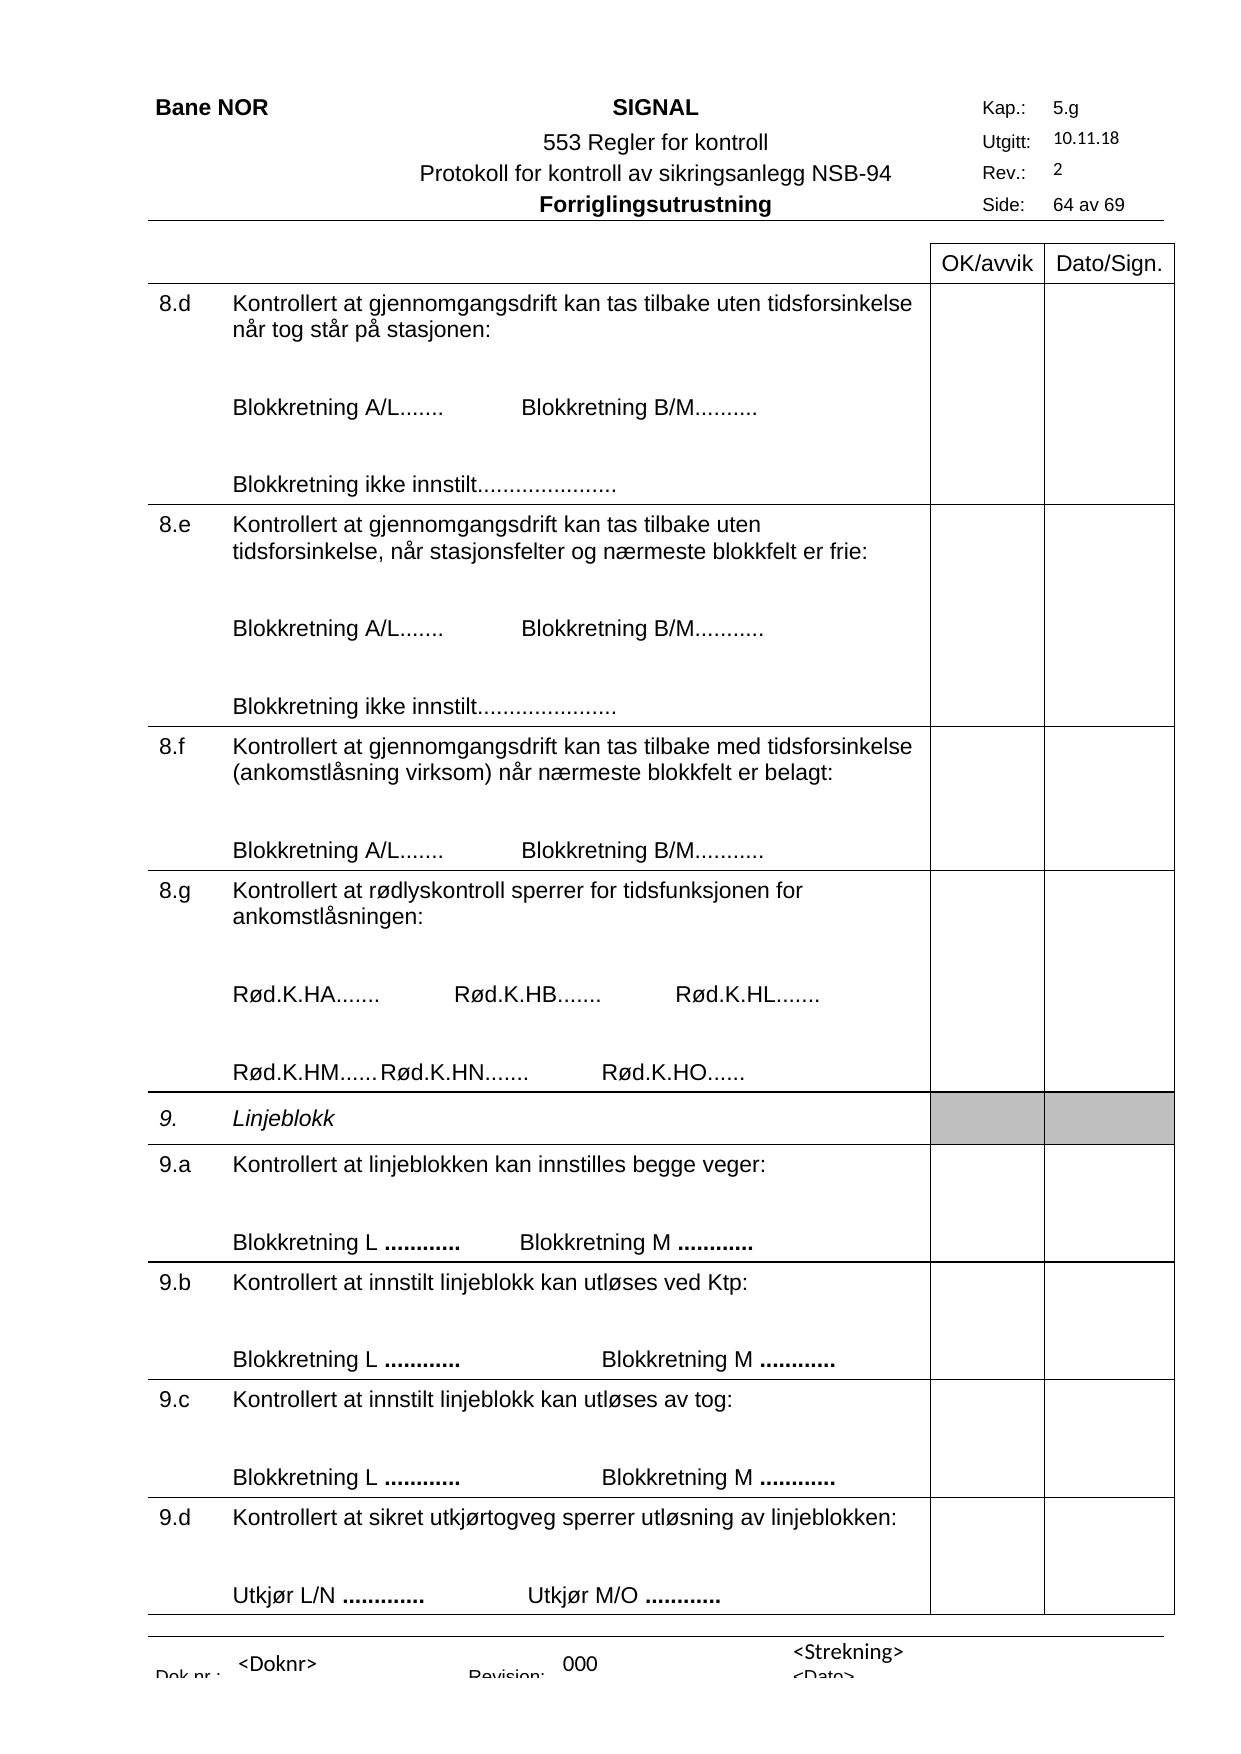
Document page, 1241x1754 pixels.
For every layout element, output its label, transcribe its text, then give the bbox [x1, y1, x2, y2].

table_cell [1045, 1263, 1174, 1379]
table_cell 9.a [148, 1145, 221, 1261]
table_header [221, 243, 930, 282]
table_cell [1045, 1093, 1174, 1144]
table_cell [931, 727, 1044, 870]
table_cell [1045, 1145, 1174, 1261]
table_cell Kontrollert at innstilt linjeblokk kan utløses ved Ktp: Blokkretning L ............ Blokkretning M ............ [221, 1263, 930, 1379]
table_cell [931, 1380, 1044, 1497]
table_cell Linjeblokk [221, 1093, 930, 1144]
table_cell 8.g [148, 871, 221, 1091]
table_header Dato/Sign. [1045, 244, 1174, 282]
table_cell Kontrollert at gjennomgangsdrift kan tas tilbake uten tidsforsinkelse når tog står på stasjonen: Blokkretning A/L....... Blokkretning B/M.......... Blokkretning ikke innstilt...................... [221, 284, 930, 504]
table_cell Kontrollert at linjeblokken kan innstilles begge veger: Blokkretning L ............ Blokkretning M ............ [221, 1145, 930, 1261]
table_cell [931, 1145, 1044, 1261]
table_cell Kontrollert at innstilt linjeblokk kan utløses av tog: Blokkretning L ............ Blokkretning M ............ [221, 1380, 930, 1497]
table_cell 8.d [148, 284, 221, 504]
table_cell [1045, 871, 1174, 1091]
table_cell 9.b [148, 1263, 221, 1379]
table_cell [931, 1093, 1044, 1144]
table_cell Kontrollert at gjennomgangsdrift kan tas tilbake med tidsforsinkelse (ankomstlåsning virksom) når nærmeste blokkfelt er belagt: Blokkretning A/L....... Blokkretning B/M........... [221, 727, 930, 870]
table_cell Kontrollert at gjennomgangsdrift kan tas tilbake uten tidsforsinkelse, når stasjonsfelter og nærmeste blokkfelt er frie: Blokkretning A/L....... Blokkretning B/M........... Blokkretning ikke innstilt...................... [221, 505, 930, 726]
table_cell 9. [148, 1093, 221, 1144]
table_cell [1045, 1498, 1174, 1614]
table_header OK/avvik [931, 244, 1044, 282]
table_cell Kontrollert at rødlyskontroll sperrer for tidsfunksjonen for ankomstlåsningen: Rød.K.HA....... Rød.K.HB....... Rød.K.HL....... Rød.K.HM...... Rød.K.HN....... Rød.K.HO...... [221, 871, 930, 1091]
table_cell [1045, 727, 1174, 870]
table_cell 8.e [148, 505, 221, 726]
table_cell [931, 1498, 1044, 1614]
table_cell [931, 505, 1044, 726]
table_cell Kontrollert at sikret utkjørtogveg sperrer utløsning av linjeblokken: Utkjør L/N ............. Utkjør M/O ............ [221, 1498, 930, 1614]
table_cell [1045, 1380, 1174, 1497]
table_cell 8.f [148, 727, 221, 870]
table_header [148, 243, 221, 282]
table_cell [1045, 284, 1174, 504]
table_cell 9.c [148, 1380, 221, 1497]
table_cell [931, 871, 1044, 1091]
table_cell [931, 1263, 1044, 1379]
table_cell [1045, 505, 1174, 726]
table_cell [931, 284, 1044, 504]
table_cell 9.d [148, 1498, 221, 1614]
